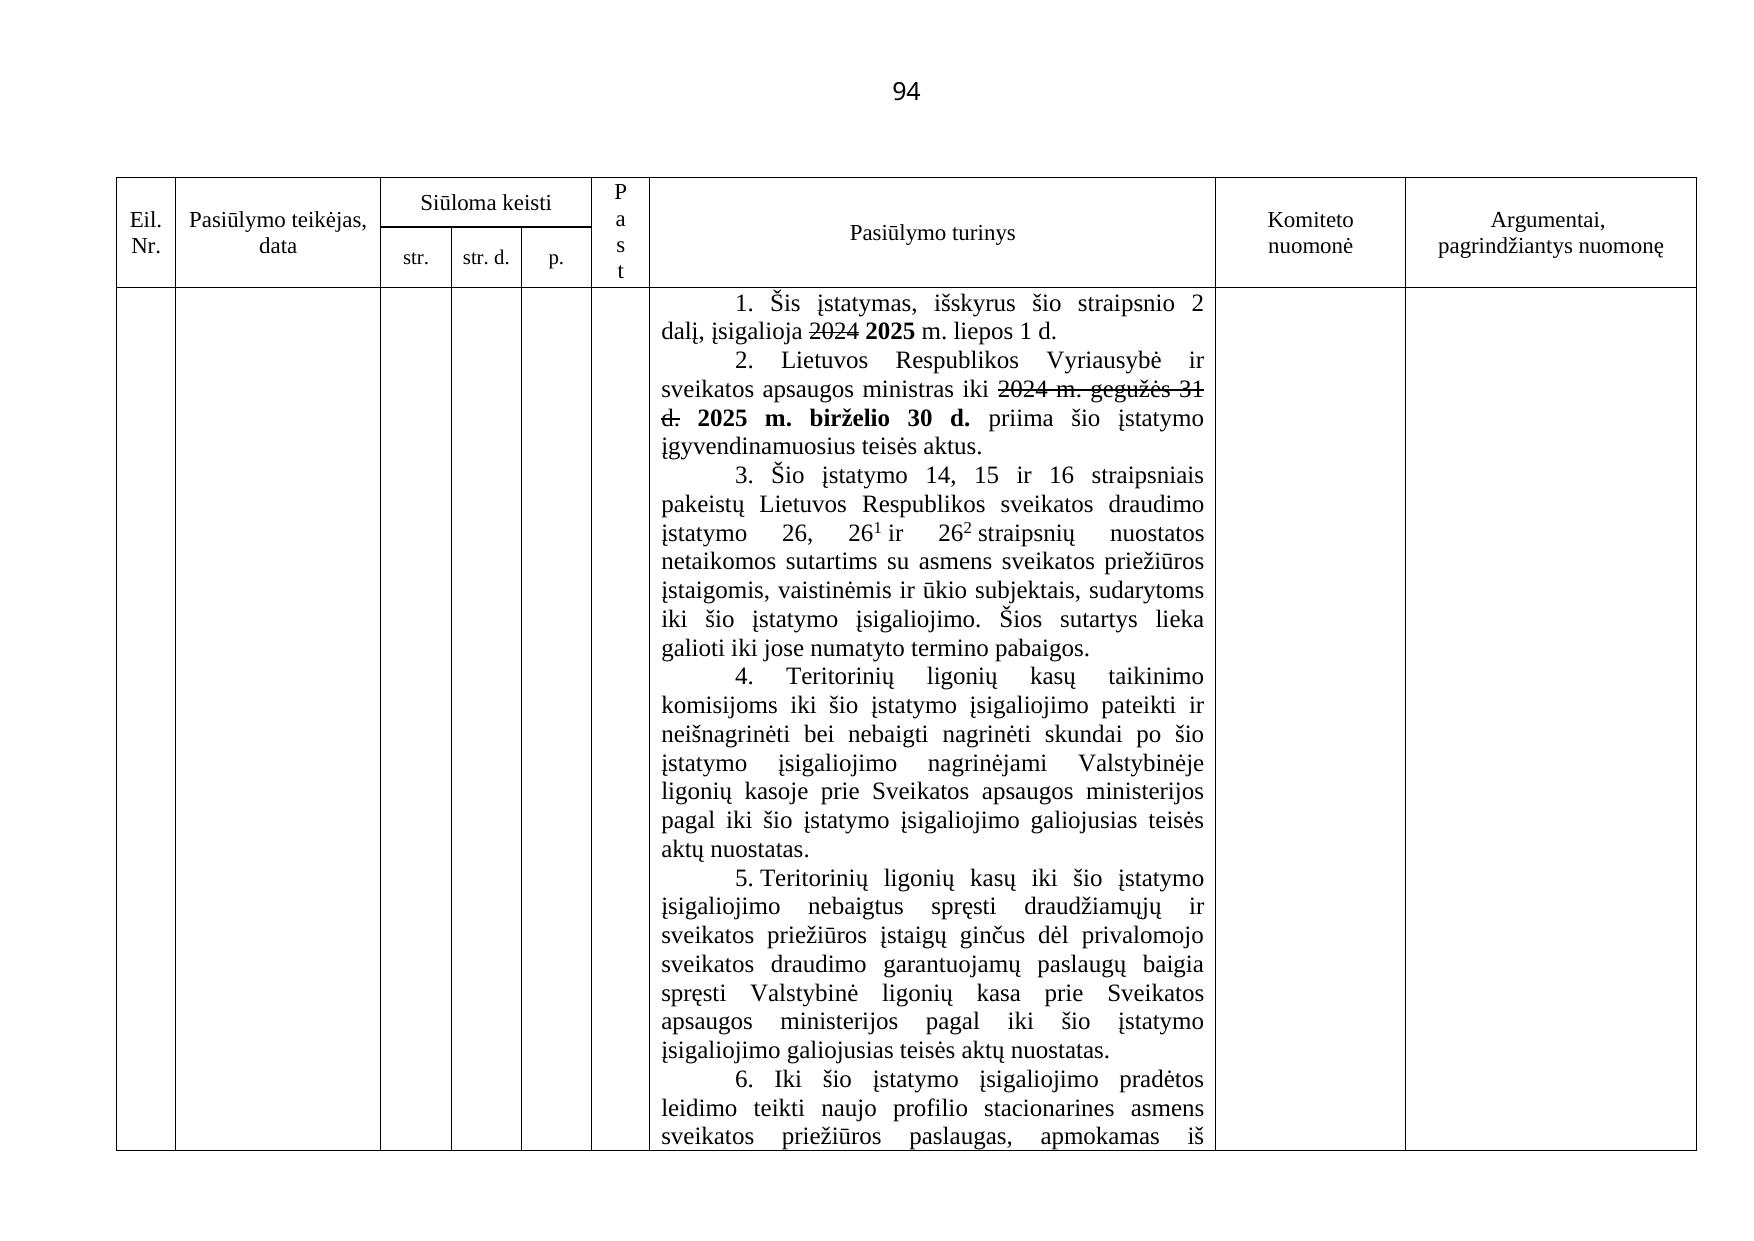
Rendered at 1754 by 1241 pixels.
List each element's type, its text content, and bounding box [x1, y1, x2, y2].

table_cell str. [381, 228, 451, 287]
table_header Eil. Nr. [117, 178, 175, 287]
table_cell [592, 288, 649, 1150]
table_cell 1. Šis įstatymas, išskyrus šio straipsnio 2 dalį, įsigalioja 2024 2025 m. liepos 1 d. 2. Lietuvos Respublikos Vyriausybė ir sveikatos apsaugos ministras iki 2024 m. gegužės 31 d. 2025 m. birželio 30 d. priima šio įstatymo įgyvendinamuosius teisės aktus. 3. Šio įstatymo 14, 15 ir 16 straipsniais pakeistų Lietuvos Respublikos sveikatos draudimo įstatymo 26, 261 ir 262 straipsnių nuostatos netaikomos sutartims su asmens sveikatos priežiūros įstaigomis, vaistinėmis ir ūkio subjektais, sudarytoms iki šio įstatymo įsigaliojimo. Šios sutartys lieka galioti iki jose numatyto termino pabaigos. 4. Teritorinių ligonių kasų taikinimo komisijoms iki šio įstatymo įsigaliojimo pateikti ir neišnagrinėti bei nebaigti nagrinėti skundai po šio įstatymo įsigaliojimo nagrinėjami Valstybinėje ligonių kasoje prie Sveikatos apsaugos ministerijos pagal iki šio įstatymo įsigaliojimo galiojusias teisės aktų nuostatas. 5. Teritorinių ligonių kasų iki šio įstatymo įsigaliojimo nebaigtus spręsti draudžiamųjų ir sveikatos priežiūros įstaigų ginčus dėl privalomojo sveikatos draudimo garantuojamų paslaugų baigia spręsti Valstybinė ligonių kasa prie Sveikatos apsaugos ministerijos pagal iki šio įstatymo įsigaliojimo galiojusias teisės aktų nuostatas. 6. Iki šio įstatymo įsigaliojimo pradėtos leidimo teikti naujo profilio stacionarines asmens sveikatos priežiūros paslaugas, apmokamas iš [650, 288, 1215, 1150]
table_cell [1216, 288, 1405, 1150]
table_header Komiteto nuomonė [1216, 178, 1405, 287]
table_header Argumentai, pagrindžiantys nuomonę [1406, 178, 1696, 287]
table_cell [176, 288, 380, 1150]
table_cell str. d. [452, 228, 521, 287]
table_header Pasiūlymo turinys [650, 178, 1215, 287]
table_cell [1406, 288, 1696, 1150]
table_cell [452, 288, 521, 1150]
table_cell p. [522, 228, 591, 287]
table_cell [381, 288, 451, 1150]
table_header Siūloma keisti [381, 178, 591, 226]
table_cell [117, 288, 175, 1150]
table_header Pastabos [592, 178, 649, 287]
table_header Pasiūlymo teikėjas, data [176, 178, 380, 287]
table_cell [522, 288, 591, 1150]
